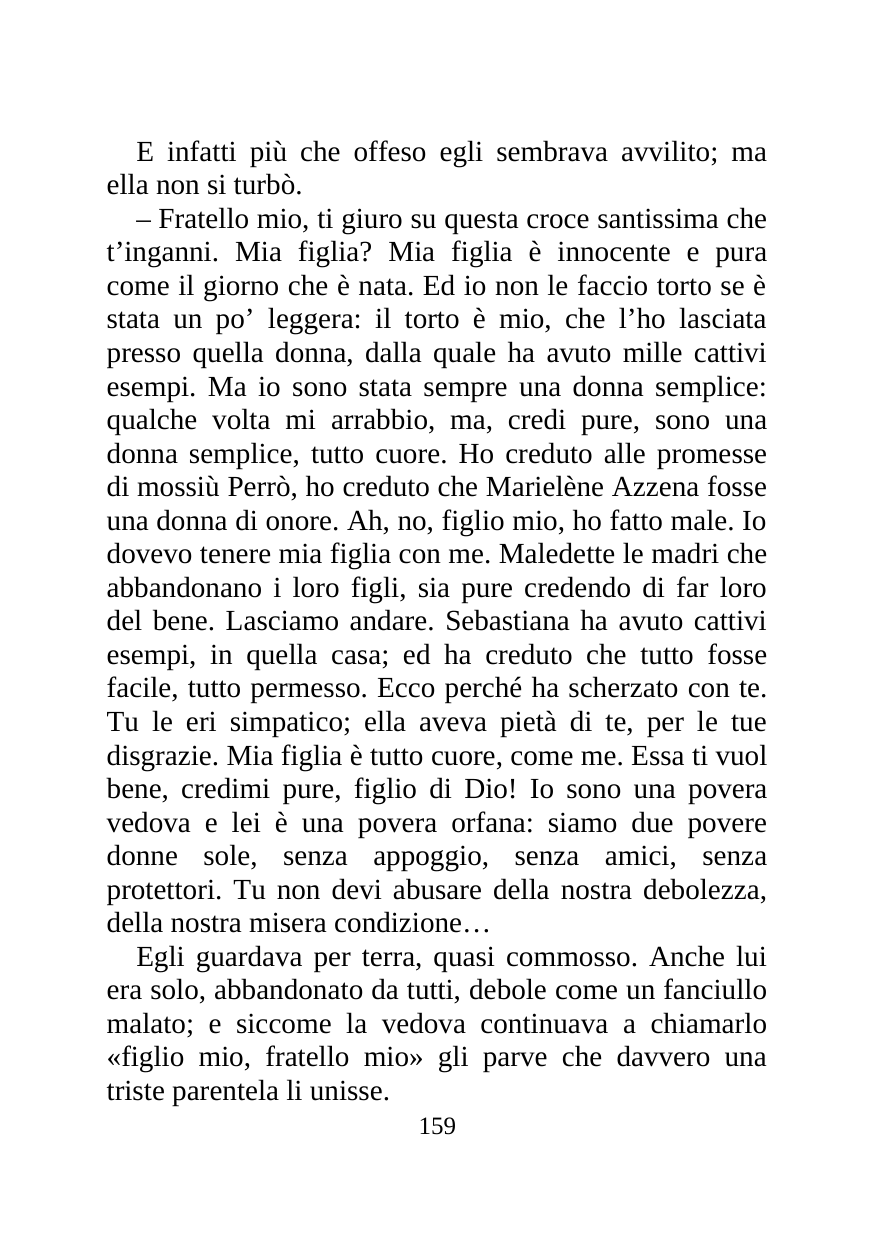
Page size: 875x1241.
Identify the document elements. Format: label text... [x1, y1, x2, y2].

text – Fratello mio, ti giuro su questa croce santissima che t’inganni. Mia figlia? Mia figlia è innocente e pura come il giorno che è nata. Ed io non le faccio torto se è stata un po’ leggera: il torto è mio, che l’ho lasciata presso quella donna, dalla quale ha avuto mille cattivi esempi. Ma io sono stata sempre una donna semplice: qualche volta mi arrabbio, ma, credi pure, sono una donna semplice, tutto cuore. Ho creduto alle promesse di mossiù Perrò, ho creduto che Marielène Azzena fosse una donna di onore. Ah, no, figlio mio, ho fatto male. Io dovevo tenere mia figlia con me. Maledette le madri che abbandonano i loro figli, sia pure credendo di far loro del bene. Lasciamo andare. Sebastiana ha avuto cattivi esempi, in quella casa; ed ha creduto che tutto fosse facile, tutto permesso. Ecco perché ha scherzato con te. Tu le eri simpatico; ella aveva pietà di te, per le tue disgrazie. Mia figlia è tutto cuore, come me. Essa ti vuol bene, credimi pure, figlio di Dio! Io sono una povera vedova e lei è una povera orfana: siamo due povere donne sole, senza appoggio, senza amici, senza protettori. Tu non devi abusare della nostra debolezza, della nostra misera condizione… [106, 201, 768, 939]
text Egli guardava per terra, quasi commosso. Anche lui era solo, abbandonato da tutti, debole come un fanciullo malato; e siccome la vedova continuava a chiamarlo «figlio mio, fratello mio» gli parve che davvero una triste parentela li unisse. [106, 939, 768, 1107]
text E infatti più che offeso egli sembrava avvilito; ma ella non si turbò. [106, 134, 768, 201]
